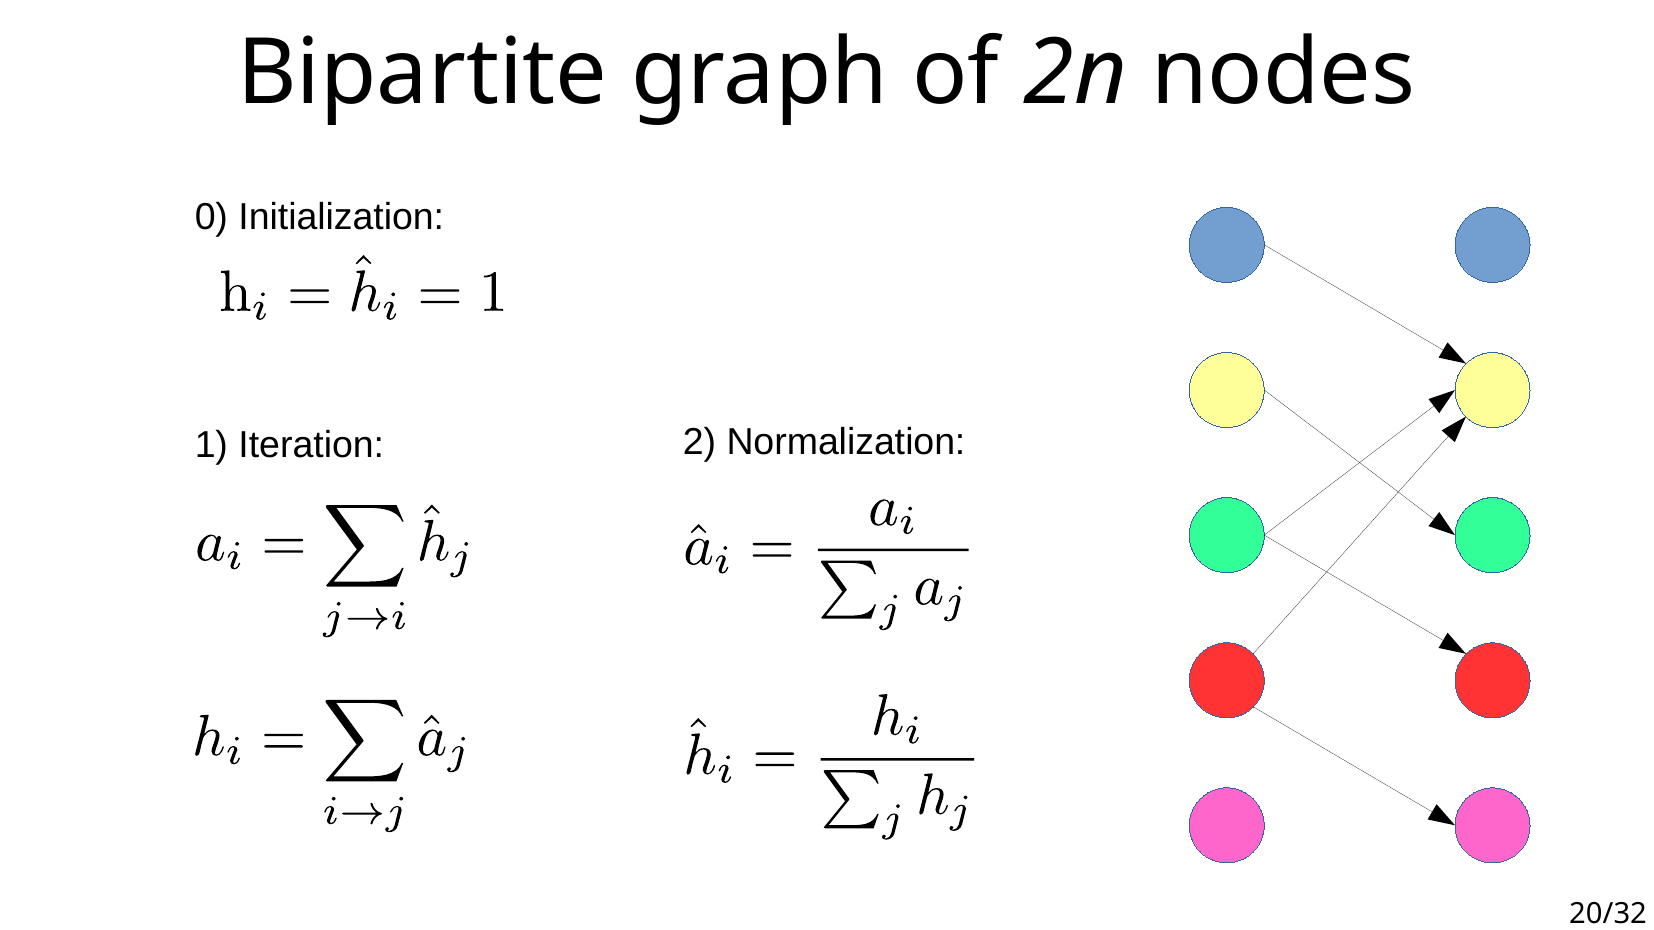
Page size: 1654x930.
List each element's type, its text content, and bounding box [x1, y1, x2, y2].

text_box 1) Iteration: [180, 415, 400, 473]
text_box [683, 499, 969, 631]
text_box [1455, 207, 1531, 283]
text_box [219, 255, 508, 320]
text_box [1455, 352, 1531, 428]
text_box [683, 694, 975, 840]
text_box [195, 499, 472, 638]
text_box [1189, 352, 1265, 428]
text_box [1455, 497, 1531, 573]
text_box [191, 694, 469, 833]
text_box [1189, 642, 1265, 718]
text_box [1455, 787, 1531, 863]
text_box 0) Initialization: [180, 187, 460, 245]
text_box [1189, 787, 1265, 863]
text_box [1455, 642, 1531, 718]
text_box [1189, 497, 1265, 573]
text_box [1189, 207, 1265, 283]
text_box 2) Normalization: [668, 412, 981, 470]
title Bipartite graph of 2n nodes [82, 1, 1571, 135]
